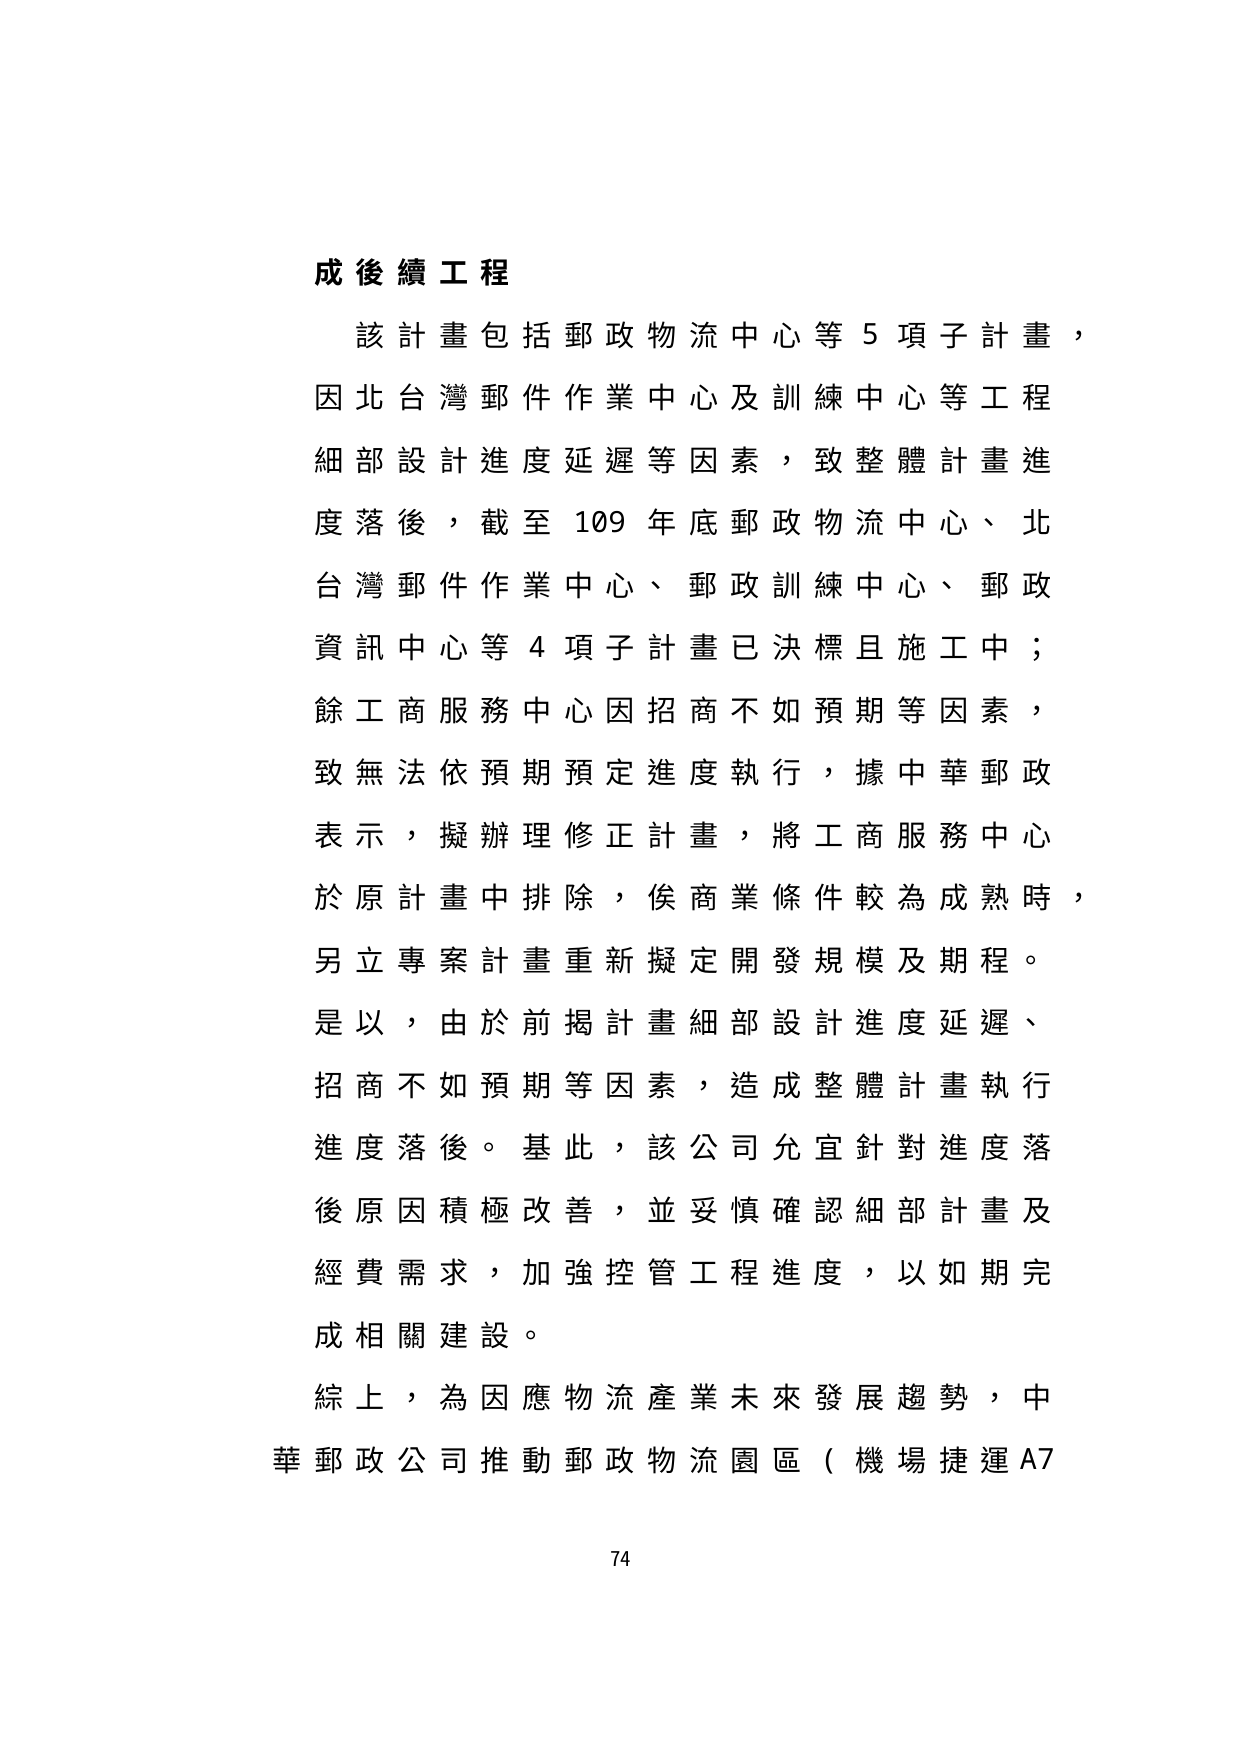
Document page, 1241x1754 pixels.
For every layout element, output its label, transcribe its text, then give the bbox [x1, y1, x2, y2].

text 該計畫包括郵政物流中心等5項子計畫，因北台灣郵件作業中心及訓練中心等工程細部設計進度延遲等因素，致整體計畫進度落後，截至109年底郵政物流中心、北台灣郵件作業中心、郵政訓練中心、郵政資訊中心等4項子計畫已決標且施工中；餘工商服務中心因招商不如預期等因素，致無法依預期預定進度執行，據中華郵政表示，擬辦理修正計畫，將工商服務中心於原計畫中排除，俟商業條件較為成熟時，另立專案計畫重新擬定開發規模及期程。是以，由於前揭計畫細部設計進度延遲、招商不如預期等因素，造成整體計畫執行進度落後。基此，該公司允宜針對進度落後原因積極改善，並妥慎確認細部計畫及經費需求，加強控管工程進度，以如期完成相關建設。 [271, 292, 1058, 1354]
text 成後續工程 [242, 229, 1058, 292]
text 綜上，為因應物流產業未來發展趨勢，中華郵政公司推動郵政物流園區(機場捷運A7 [242, 1354, 1058, 1479]
